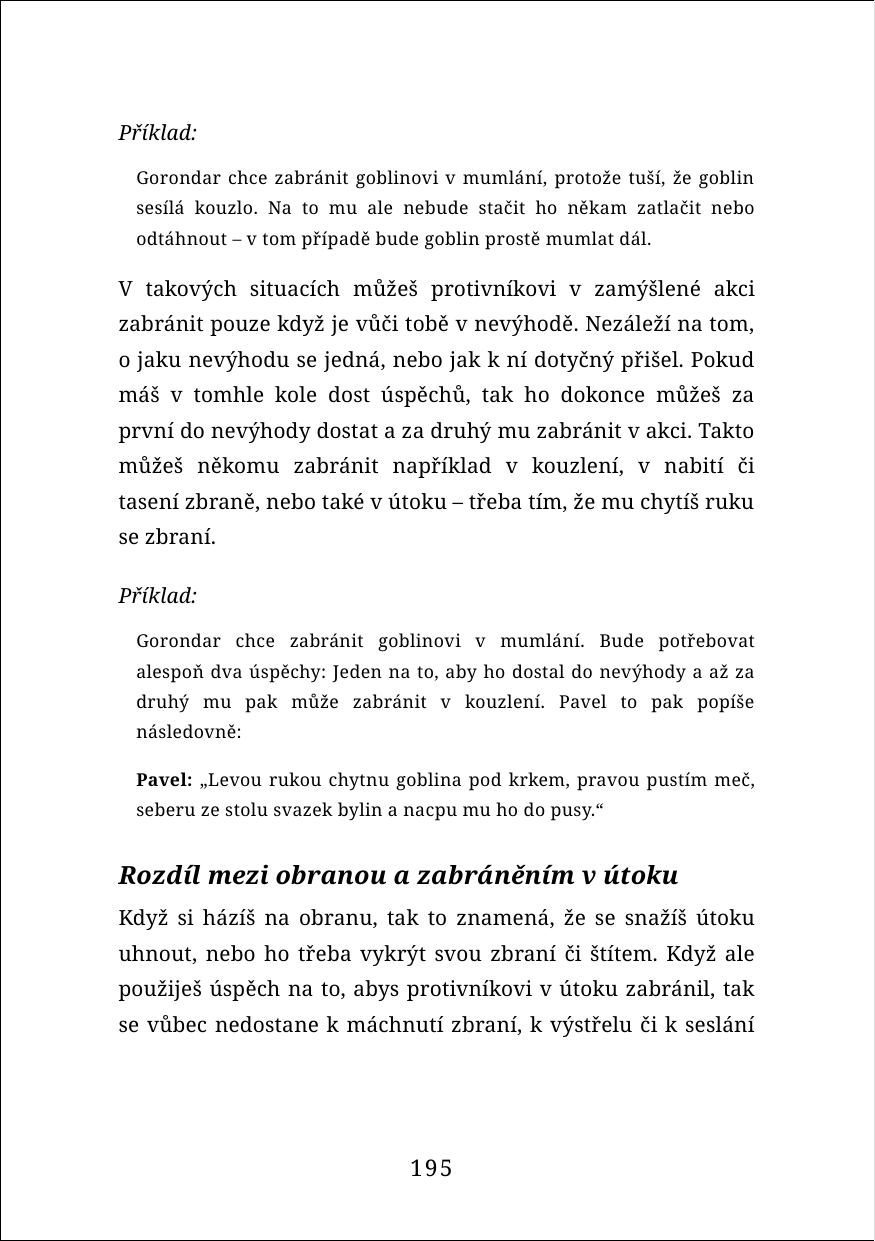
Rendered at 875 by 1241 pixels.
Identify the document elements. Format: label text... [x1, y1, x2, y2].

text Příklad: [118, 582, 756, 610]
text Pavel: „Levou rukou chytnu goblina pod krkem, pravou pustím meč, seberu ze stolu svazek bylin a nacpu mu ho do pusy.“ [136, 767, 756, 822]
text Když si házíš na obranu, tak to znamená, že se snažíš útoku uhnout, nebo ho třeba vykrýt svou zbraní či štítem. Když ale použiješ úspěch na to, abys protivníkovi v útoku zabránil, tak se vůbec nedostane k máchnutí zbraní, k výstřelu či k seslání [118, 903, 756, 1038]
text Gorondar chce zabránit goblinovi v mumlání, protože tuší, že goblin sesílá kouzlo. Na to mu ale nebude stačit ho někam zatlačit nebo odtáhnout – v tom případě bude goblin prostě mumlat dál. [136, 166, 756, 250]
text V takových situacích můžeš protivníkovi v zamýšlené akci zabránit pouze když je vůči tobě v nevýhodě. Nezáleží na tom, o jaku nevýhodu se jedná, nebo jak k ní dotyčný přišel. Pokud máš v tomhle kole dost úspěchů, tak ho dokonce můžeš za první do nevýhody dostat a za druhý mu zabránit v akci. Takto můžeš někomu zabránit například v kouzlení, v nabití či tasení zbraně, nebo také v útoku – třeba tím, že mu chytíš ruku se zbraní. [118, 274, 756, 551]
text Příklad: [118, 118, 756, 147]
text Gorondar chce zabránit goblinovi v mumlání. Bude potřebovat alespoň dva úspěchy: Jeden na to, aby ho dostal do nevýhody a až za druhý mu pak může zabránit v kouzlení. Pavel to pak popíše následovně: [136, 629, 756, 744]
subtitle Rozdíl mezi obranou a zabráněním v útoku [118, 857, 756, 891]
